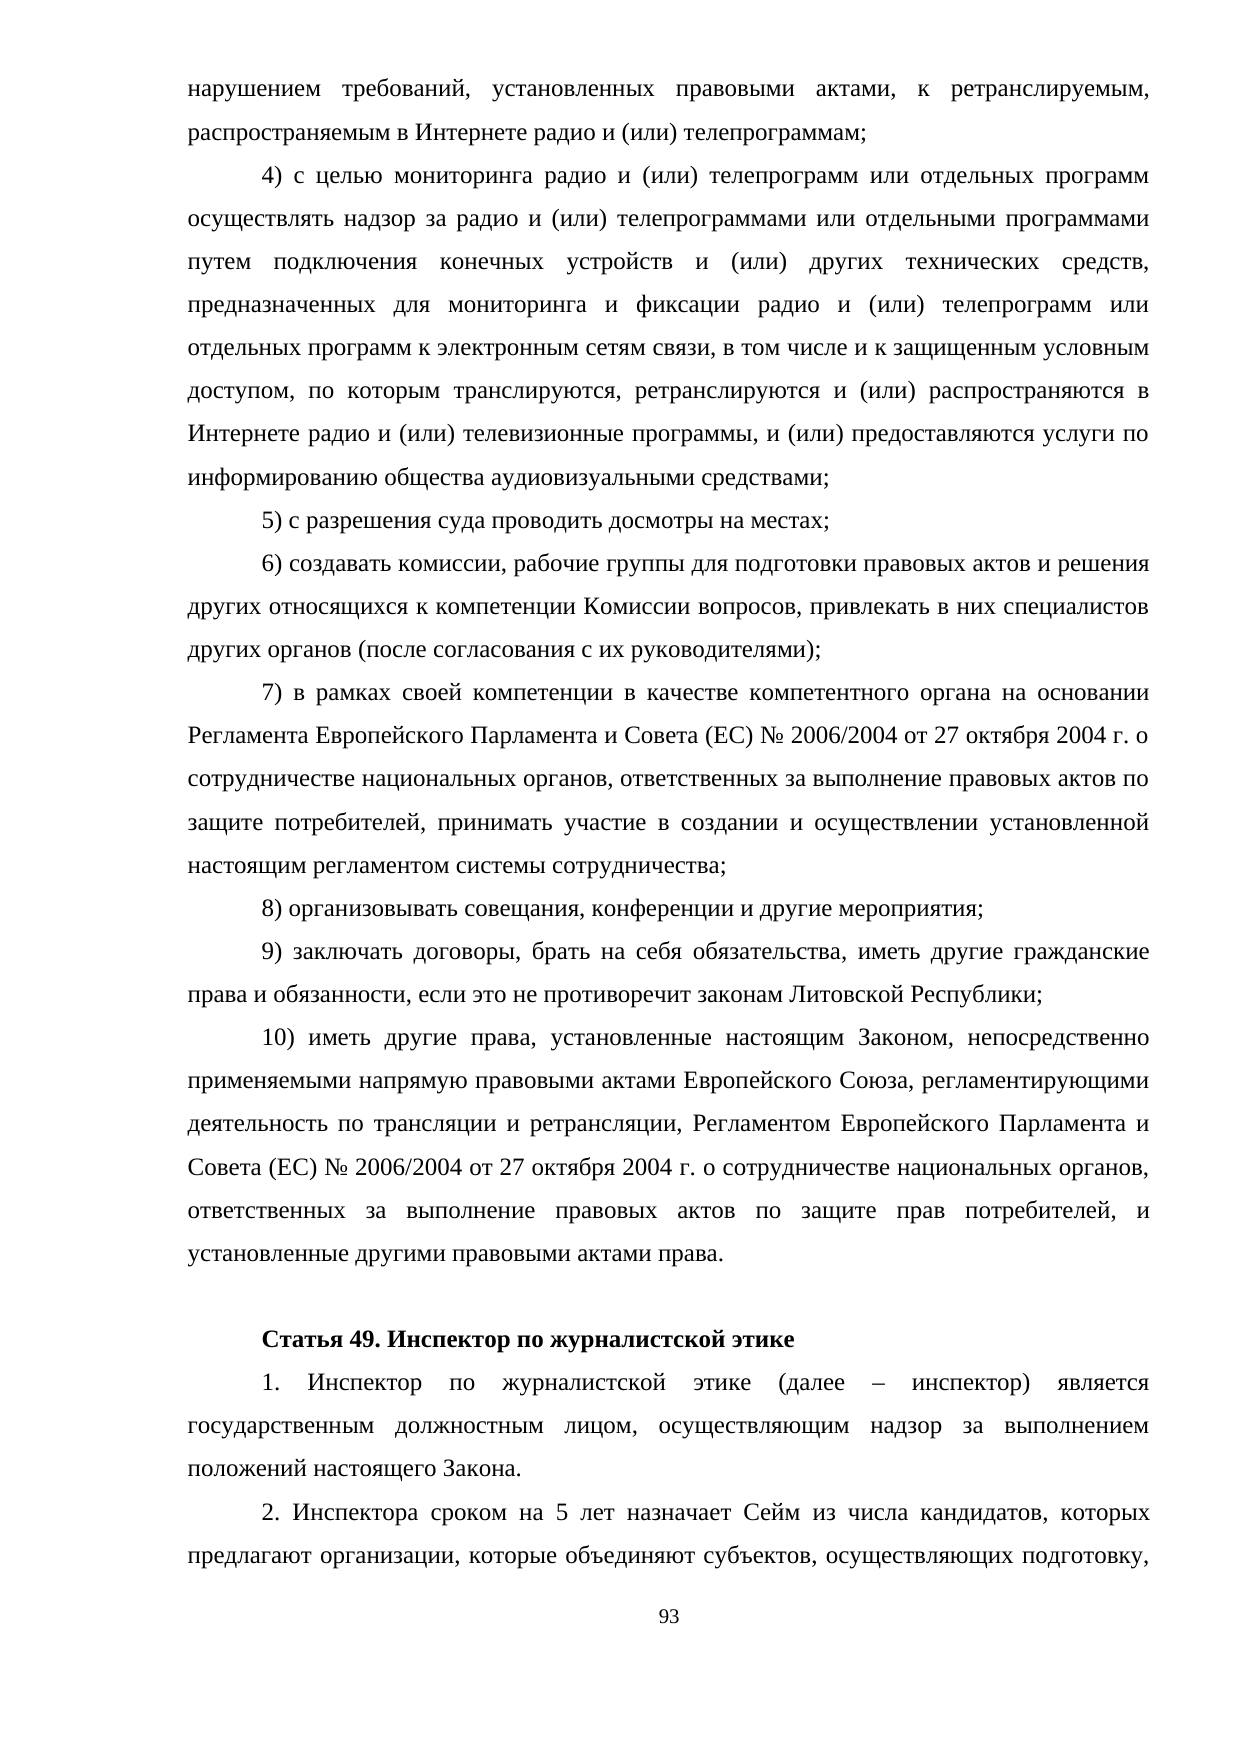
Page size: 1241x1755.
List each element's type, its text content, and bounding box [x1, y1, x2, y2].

text 6) создавать комиссии, рабочие группы для подготовки правовых актов и решения других относящихся к компетенции Комиссии вопросов, привлекать в них специалистов других органов (после согласования с их руководителями); [187, 548, 1150, 663]
text 1. Инспектор по журналистской этике (далее – инспектор) является государственным должностным лицом, осуществляющим надзор за выполнением положений настоящего Закона. [187, 1367, 1150, 1482]
text 2. Инспектора сроком на 5 лет назначает Сейм из числа кандидатов, которых предлагают организации, которые объединяют субъектов, осуществляющих подготовку, [187, 1497, 1150, 1568]
text 9) заключать договоры, брать на себя обязательства, иметь другие гражданские права и обязанности, если это не противоречит законам Литовской Республики; [187, 936, 1150, 1008]
text 4) с целью мониторинга радио и (или) телепрограмм или отдельных программ осуществлять надзор за радио и (или) телепрограммами или отдельными программами путем подключения конечных устройств и (или) других технических средств, предназначенных для мониторинга и фиксации радио и (или) телепрограмм или отдельных программ к электронным сетям связи, в том числе и к защищенным условным доступом, по которым транслируются, ретранслируются и (или) распространяются в Интернете радио и (или) телевизионные программы, и (или) предоставляются услуги по информированию общества аудиовизуальными средствами; [187, 160, 1150, 490]
text 8) организовывать совещания, конференции и другие мероприятия; [187, 893, 1150, 922]
text Статья 49. Инспектор по журналистской этике [187, 1324, 1150, 1353]
text 5) с разрешения суда проводить досмотры на местах; [187, 505, 1150, 533]
text 7) в рамках своей компетенции в качестве компетентного органа на основании Регламента Европейского Парламента и Совета (ЕС) № 2006/2004 от 27 октября 2004 г. о сотрудничестве национальных органов, ответственных за выполнение правовых актов по защите потребителей, принимать участие в создании и осуществлении установленной настоящим регламентом системы сотрудничества; [187, 677, 1150, 878]
text 10) иметь другие права, установленные настоящим Законом, непосредственно применяемыми напрямую правовыми актами Европейского Союза, регламентирующими деятельность по трансляции и ретрансляции, Регламентом Европейского Парламента и Совета (ЕС) № 2006/2004 от 27 октября 2004 г. о сотрудничестве национальных органов, ответственных за выполнение правовых актов по защите прав потребителей, и установленные другими правовыми актами права. [187, 1022, 1150, 1267]
text нарушением требований, установленных правовыми актами, к ретранслируемым, распространяемым в Интернете радио и (или) телепрограммам; [187, 73, 1150, 145]
